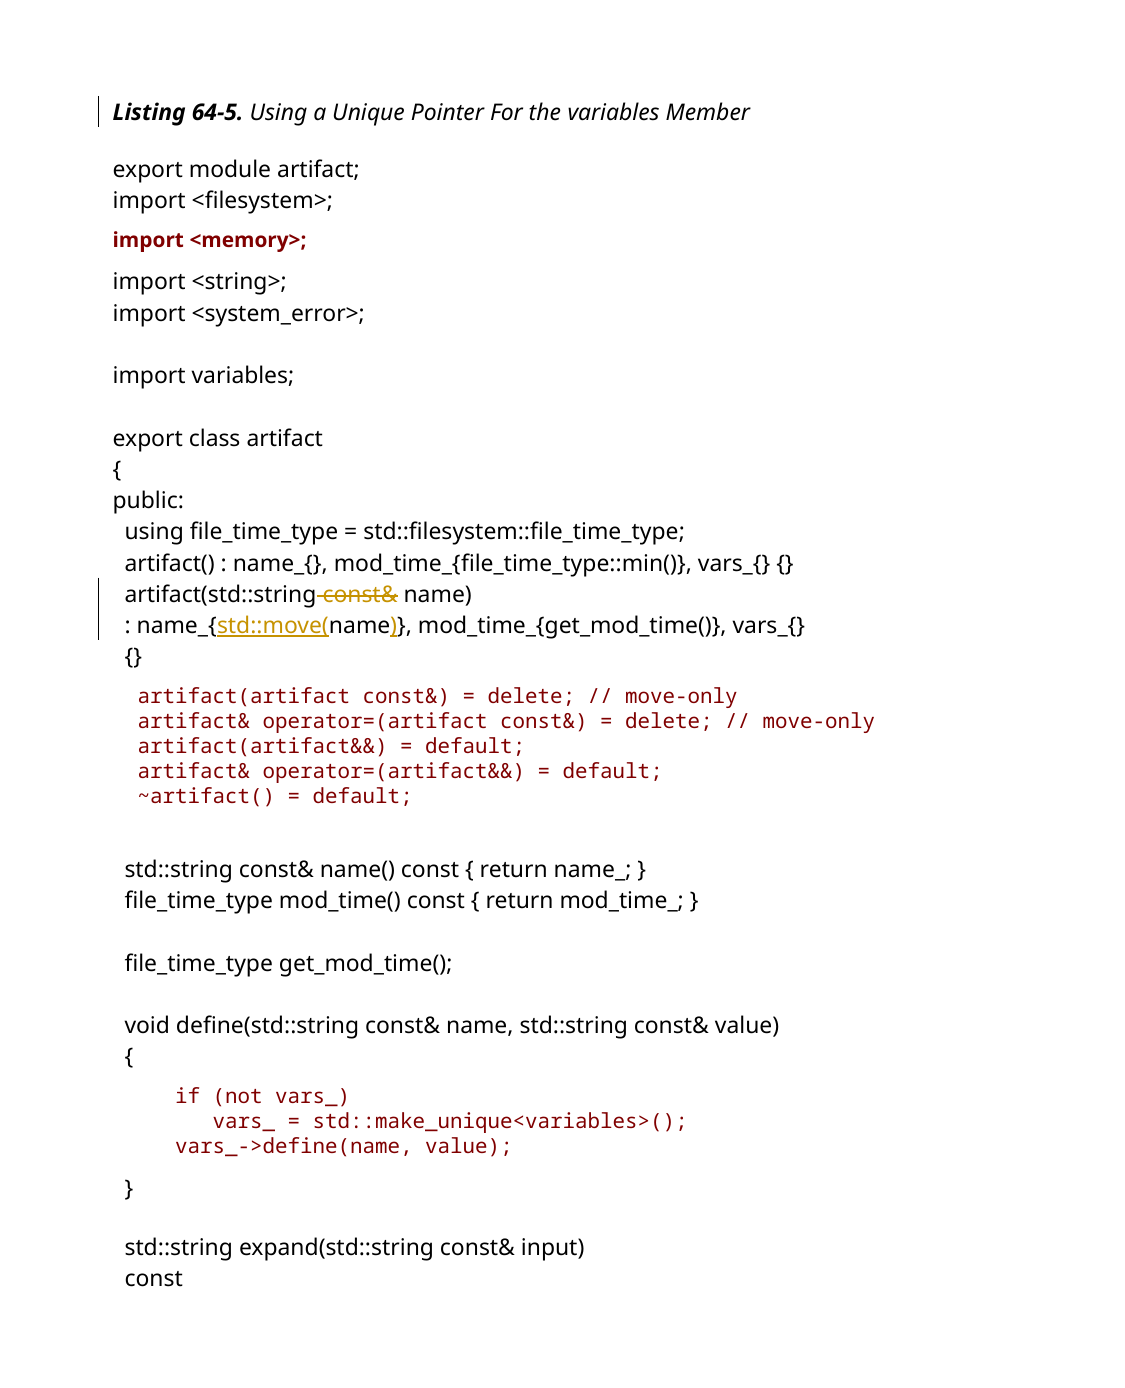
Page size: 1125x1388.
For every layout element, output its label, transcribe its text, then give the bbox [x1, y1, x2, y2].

text vars_ = std::make_unique<variables>(); [112, 1109, 997, 1134]
text ~artifact() = default; [112, 784, 997, 809]
text import <system_error>; [112, 296, 1012, 328]
text { [112, 1040, 1012, 1071]
text export class artifact [112, 421, 1012, 453]
text const [112, 1262, 1012, 1294]
text {} [112, 640, 1012, 671]
text import <memory>; [112, 228, 997, 253]
text } [112, 1171, 1012, 1203]
text { [112, 453, 1012, 484]
text file_time_type mod_time() const { return mod_time_; } [112, 884, 1012, 915]
text artifact(artifact const&) = delete; // move-only [112, 684, 997, 709]
text if (not vars_) [112, 1084, 997, 1109]
text public: [112, 484, 1012, 515]
text using file_time_type = std::filesystem::file_time_type; [112, 515, 1012, 546]
text import <filesystem>; [112, 184, 1012, 215]
text artifact() : name_{}, mod_time_{file_time_type::min()}, vars_{} {} [112, 546, 1012, 578]
text vars_->define(name, value); [112, 1134, 997, 1159]
text void define(std::string const& name, std::string const& value) [112, 1009, 1012, 1040]
text : name_{std::move(name)}, mod_time_{get_mod_time()}, vars_{} [112, 609, 1012, 640]
text import variables; [112, 359, 1012, 390]
text std::string expand(std::string const& input) [112, 1231, 1012, 1262]
text import <string>; [112, 265, 1012, 296]
text Listing 64-5. Using a Unique Pointer For the variables Member [112, 96, 1012, 127]
text artifact(artifact&&) = default; [112, 734, 997, 759]
text file_time_type get_mod_time(); [112, 946, 1012, 978]
text artifact& operator=(artifact&&) = default; [112, 759, 997, 784]
text artifact& operator=(artifact const&) = delete; // move-only [112, 709, 997, 734]
text export module artifact; [112, 153, 1012, 184]
text std::string const& name() const { return name_; } [112, 853, 1012, 884]
text artifact(std::string name) [112, 578, 1012, 609]
